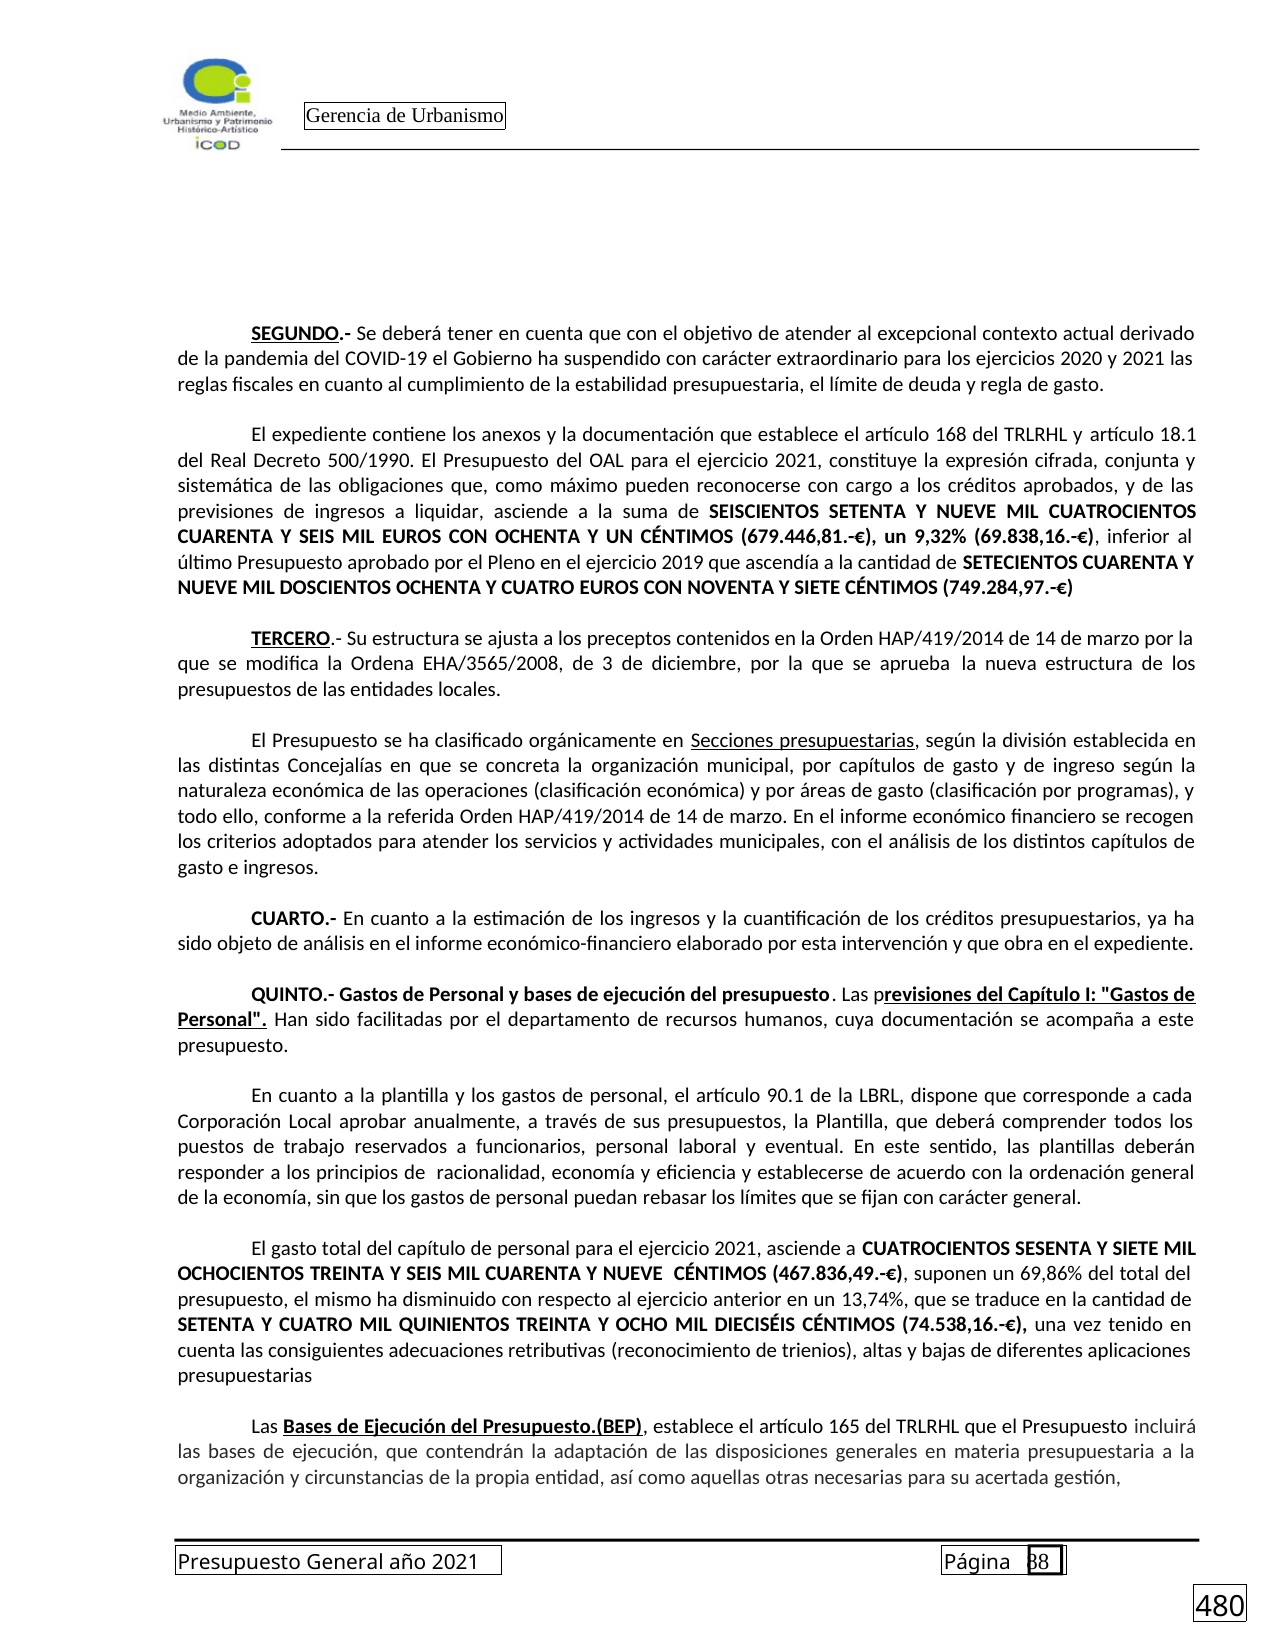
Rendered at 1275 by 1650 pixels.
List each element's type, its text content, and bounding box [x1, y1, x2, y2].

text cuenta las consiguientes adecuaciones retributivas (reconocimiento de trienios), altas y bajas de diferentes aplicaciones presupuestarias [177, 1337, 1256, 1388]
text El gasto total del capítulo de personal para el ejercicio 2021, asciende a CUATROCIENTOS SESENTA Y SIETE MIL OCHOCIENTOS TREINTA Y SEIS MIL CUARENTA Y NUEVE CÉNTIMOS (467.836,49.-€), suponen un 69,86% del total del [177, 1235, 1196, 1286]
text CUARTO.- En cuanto a la estimación de los ingresos y la cuantificación de los créditos presupuestarios, ya ha sido objeto de análisis en el informe económico-financiero elaborado por esta intervención y que obra en el expediente. [177, 905, 1196, 956]
text SETENTA Y CUATRO MIL QUINIENTOS TREINTA Y OCHO MIL DIECISÉIS CÉNTIMOS (74.538,16.-€), una vez tenido en [177, 1311, 1256, 1337]
text QUINTO.- Gastos de Personal y bases de ejecución del presupuesto. Las previsiones del Capítulo I: "Gastos de Personal". Han sido facilitadas por el departamento de recursos humanos, cuya documentación se acompaña a este presupuesto. [177, 981, 1196, 1057]
text TERCERO.- Su estructura se ajusta a los preceptos contenidos en la Orden HAP/419/2014 de 14 de marzo por la que se modifica la Ordena EHA/3565/2008, de 3 de diciembre, por la que se aprueba la nueva estructura de los presupuestos de las entidades locales. [177, 625, 1196, 701]
text El expediente contiene los anexos y la documentación que establece el artículo 168 del TRLRHL y artículo 18.1 del Real Decreto 500/1990. El Presupuesto del OAL para el ejercicio 2021, constituye la expresión cifrada, conjunta y sistemática de las obligaciones que, como máximo pueden reconocerse con cargo a los créditos aprobados, y de las previsiones de ingresos a liquidar, asciende a la suma de SEISCIENTOS SETENTA Y NUEVE MIL CUATROCIENTOS CUARENTA Y SEIS MIL EUROS CON OCHENTA Y UN CÉNTIMOS (679.446,81.-€), un 9,32% (69.838,16.-€), inferior al [177, 422, 1197, 549]
text último Presupuesto aprobado por el Pleno en el ejercicio 2019 que ascendía a la cantidad de SETECIENTOS CUARENTA Y NUEVE MIL DOSCIENTOS OCHENTA Y CUATRO EUROS CON NOVENTA Y SIETE CÉNTIMOS (749.284,97.-€) [177, 549, 1197, 600]
text Las Bases de Ejecución del Presupuesto.(BEP), establece el artículo 165 del TRLRHL que el Presupuesto incluirá las bases de ejecución, que contendrán la adaptación de las disposiciones generales en materia presupuestaria a la organización y circunstancias de la propia entidad, así como aquellas otras necesarias para su acertada gestión, [177, 1413, 1196, 1489]
text presupuesto, el mismo ha disminuido con respecto al ejercicio anterior en un 13,74%, que se traduce en la cantidad de [177, 1286, 1256, 1311]
picture [153, 46, 281, 170]
text El Presupuesto se ha clasificado orgánicamente en Secciones presupuestarias, según la división establecida en las distintas Concejalías en que se concreta la organización municipal, por capítulos de gasto y de ingreso según la naturaleza económica de las operaciones (clasificación económica) y por áreas de gasto (clasificación por programas), y todo ello, conforme a la referida Orden HAP/419/2014 de 14 de marzo. En el informe económico financiero se recogen los criterios adoptados para atender los servicios y actividades municipales, con el análisis de los distintos capítulos de gasto e ingresos. [177, 727, 1197, 879]
text SEGUNDO.- Se deberá tener en cuenta que con el objetivo de atender al excepcional contexto actual derivado de la pandemia del COVID-19 el Gobierno ha suspendido con carácter extraordinario para los ejercicios 2020 y 2021 las reglas fiscales en cuanto al cumplimiento de la estabilidad presupuestaria, el límite de deuda y regla de gasto. [177, 320, 1196, 396]
text En cuanto a la plantilla y los gastos de personal, el artículo 90.1 de la LBRL, dispone que corresponde a cada Corporación Local aprobar anualmente, a través de sus presupuestos, la Plantilla, que deberá comprender todos los puestos de trabajo reservados a funcionarios, personal laboral y eventual. En este sentido, las plantillas deberán responder a los principios de racionalidad, economía y eficiencia y establecerse de acuerdo con la ordenación general de la economía, sin que los gastos de personal puedan rebasar los límites que se fijan con carácter general. [177, 1083, 1196, 1210]
